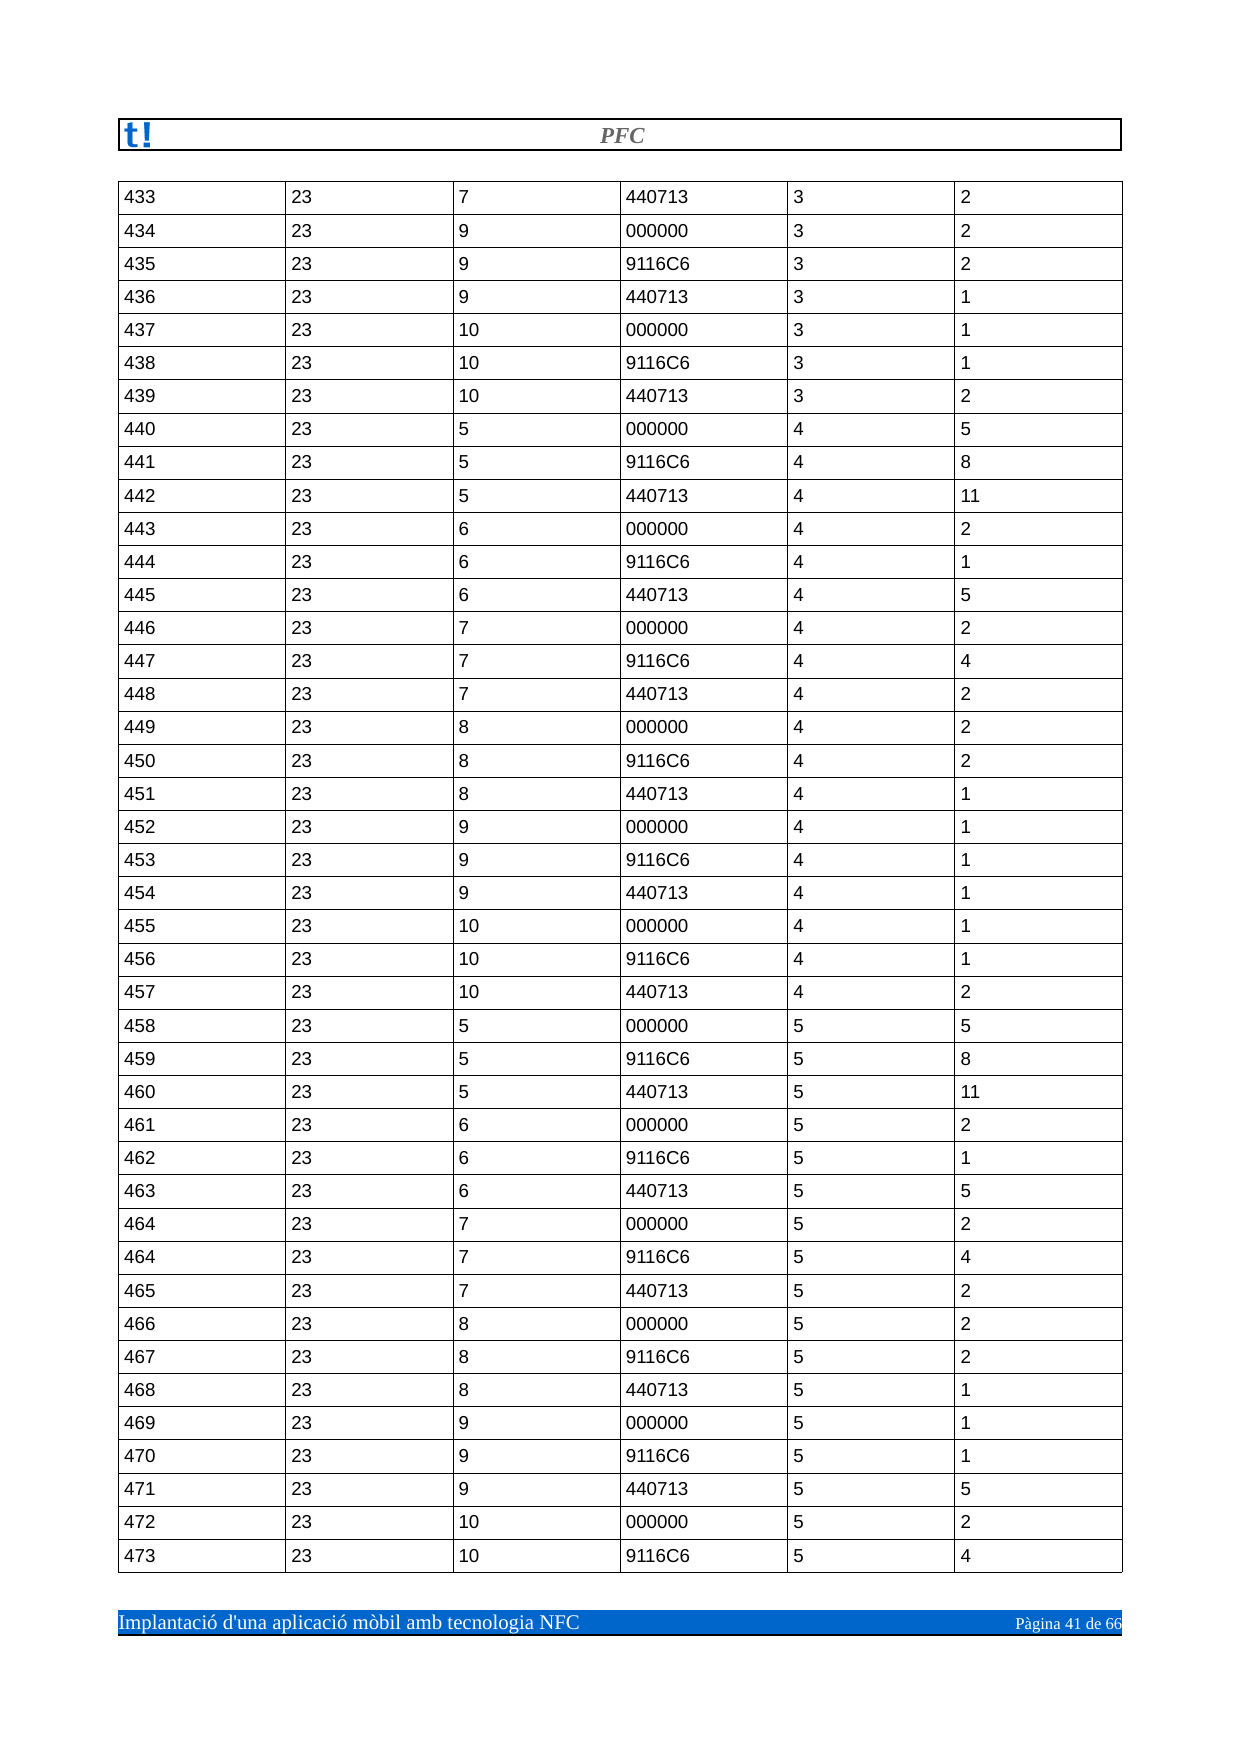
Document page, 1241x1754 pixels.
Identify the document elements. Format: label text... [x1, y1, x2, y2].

table_cell 442 [119, 480, 285, 512]
table_cell 6 [454, 513, 620, 545]
table_cell 23 [286, 1010, 453, 1042]
table_cell 468 [119, 1374, 285, 1406]
table_cell 4 [788, 414, 954, 446]
table_cell 10 [454, 1507, 620, 1539]
table_cell 23 [286, 414, 453, 446]
table_cell 23 [286, 1440, 453, 1472]
table_cell 23 [286, 712, 453, 744]
table_cell 9116C6 [621, 944, 787, 976]
table_cell 2 [955, 712, 1122, 744]
table_cell 23 [286, 944, 453, 976]
table_cell 9 [454, 877, 620, 909]
table_cell 1 [955, 281, 1122, 313]
table_cell 9 [454, 215, 620, 247]
table_cell 4 [788, 712, 954, 744]
table_cell 23 [286, 977, 453, 1009]
table_cell 23 [286, 844, 453, 876]
table_cell 10 [454, 380, 620, 412]
table_cell 1 [955, 910, 1122, 942]
table_cell 440 [119, 414, 285, 446]
table_cell 5 [454, 1043, 620, 1075]
table_cell 443 [119, 513, 285, 545]
table_cell 23 [286, 1540, 453, 1572]
table_cell 5 [788, 1407, 954, 1439]
table_cell 1 [955, 546, 1122, 578]
table_cell 9 [454, 811, 620, 843]
table_cell 1 [955, 1440, 1122, 1472]
table_cell 9116C6 [621, 1043, 787, 1075]
table_cell 000000 [621, 910, 787, 942]
table_cell 1 [955, 877, 1122, 909]
table_cell 23 [286, 1275, 453, 1307]
table_cell 446 [119, 612, 285, 644]
table_cell 4 [955, 645, 1122, 677]
table_cell 23 [286, 1242, 453, 1274]
table_cell 448 [119, 679, 285, 711]
table_cell 3 [788, 347, 954, 379]
table_cell 437 [119, 314, 285, 346]
table_cell 23 [286, 1209, 453, 1241]
table_cell 23 [286, 215, 453, 247]
table_cell 23 [286, 579, 453, 611]
table_cell 457 [119, 977, 285, 1009]
table_cell 9116C6 [621, 645, 787, 677]
table_cell 000000 [621, 1308, 787, 1340]
table_cell 6 [454, 1109, 620, 1141]
table_cell 440713 [621, 480, 787, 512]
table_cell 9 [454, 248, 620, 280]
table_cell 5 [788, 1440, 954, 1472]
table_cell 6 [454, 579, 620, 611]
table_cell 6 [454, 546, 620, 578]
table_cell 9116C6 [621, 1341, 787, 1373]
table_cell 23 [286, 1043, 453, 1075]
table_cell 9 [454, 281, 620, 313]
table_cell 5 [788, 1076, 954, 1108]
table_cell 23 [286, 1374, 453, 1406]
table_cell 2 [955, 679, 1122, 711]
table_cell 441 [119, 447, 285, 479]
table_cell 4 [788, 447, 954, 479]
table_cell 440713 [621, 1474, 787, 1506]
table_cell 440713 [621, 281, 787, 313]
table_cell 23 [286, 645, 453, 677]
table_cell 23 [286, 745, 453, 777]
table_cell 10 [454, 977, 620, 1009]
table_cell 000000 [621, 1507, 787, 1539]
table_cell 4 [788, 811, 954, 843]
table_cell 8 [454, 778, 620, 810]
table_cell 4 [788, 910, 954, 942]
table_cell 23 [286, 314, 453, 346]
table_cell 11 [955, 1076, 1122, 1108]
table_cell 7 [454, 1209, 620, 1241]
table_cell 436 [119, 281, 285, 313]
table_cell 2 [955, 1341, 1122, 1373]
table_cell 4 [788, 844, 954, 876]
table_cell 23 [286, 447, 453, 479]
table_cell 2 [955, 248, 1122, 280]
table_cell 5 [788, 1010, 954, 1042]
table_cell 459 [119, 1043, 285, 1075]
table_cell 7 [454, 1242, 620, 1274]
table_cell 440713 [621, 1076, 787, 1108]
table_cell 9 [454, 844, 620, 876]
table_cell 433 [119, 182, 285, 214]
table_cell 1 [955, 1407, 1122, 1439]
table_cell 7 [454, 612, 620, 644]
table_cell 1 [955, 1142, 1122, 1174]
table_cell 23 [286, 1109, 453, 1141]
table_cell 451 [119, 778, 285, 810]
table_cell 23 [286, 513, 453, 545]
table_cell 3 [788, 182, 954, 214]
table_cell 2 [955, 182, 1122, 214]
table_cell 440713 [621, 182, 787, 214]
table_cell 5 [955, 1474, 1122, 1506]
table_cell 5 [454, 414, 620, 446]
table_cell 000000 [621, 1010, 787, 1042]
table_cell 9116C6 [621, 1242, 787, 1274]
table_cell 23 [286, 1474, 453, 1506]
table_cell 471 [119, 1474, 285, 1506]
table_cell 5 [788, 1242, 954, 1274]
table_cell 2 [955, 745, 1122, 777]
table_cell 5 [788, 1507, 954, 1539]
table_cell 10 [454, 910, 620, 942]
table_cell 2 [955, 513, 1122, 545]
table_cell 2 [955, 1209, 1122, 1241]
table_cell 440713 [621, 778, 787, 810]
table_cell 000000 [621, 811, 787, 843]
table_cell 4 [788, 977, 954, 1009]
table_cell 23 [286, 182, 453, 214]
table_cell 000000 [621, 1407, 787, 1439]
table_cell 2 [955, 1109, 1122, 1141]
table_cell 9 [454, 1474, 620, 1506]
table_cell 4 [788, 480, 954, 512]
table_cell 460 [119, 1076, 285, 1108]
table_cell 4 [955, 1540, 1122, 1572]
table_cell 23 [286, 1407, 453, 1439]
table_cell 7 [454, 1275, 620, 1307]
table_cell 458 [119, 1010, 285, 1042]
table_cell 5 [788, 1209, 954, 1241]
table_cell 9116C6 [621, 745, 787, 777]
table_cell 3 [788, 248, 954, 280]
table_cell 454 [119, 877, 285, 909]
table_cell 461 [119, 1109, 285, 1141]
table_cell 440713 [621, 877, 787, 909]
table_cell 5 [788, 1043, 954, 1075]
table_cell 23 [286, 1507, 453, 1539]
table_cell 23 [286, 1308, 453, 1340]
table_cell 1 [955, 347, 1122, 379]
table_cell 1 [955, 314, 1122, 346]
table_cell 5 [788, 1142, 954, 1174]
table_cell 5 [788, 1275, 954, 1307]
table_cell 473 [119, 1540, 285, 1572]
table_cell 463 [119, 1175, 285, 1207]
table_cell 5 [788, 1341, 954, 1373]
table_cell 7 [454, 182, 620, 214]
table_cell 23 [286, 248, 453, 280]
table_cell 5 [788, 1175, 954, 1207]
table_cell 9116C6 [621, 248, 787, 280]
table_cell 5 [788, 1374, 954, 1406]
table_cell 452 [119, 811, 285, 843]
table_cell 9 [454, 1440, 620, 1472]
table_cell 000000 [621, 314, 787, 346]
table_cell 23 [286, 380, 453, 412]
table_cell 23 [286, 910, 453, 942]
table_cell 5 [454, 1010, 620, 1042]
table_cell 9116C6 [621, 1142, 787, 1174]
table_cell 4 [788, 513, 954, 545]
table_cell 000000 [621, 513, 787, 545]
table_cell 5 [454, 447, 620, 479]
table_cell 23 [286, 1341, 453, 1373]
table_cell 4 [955, 1242, 1122, 1274]
table_cell 440713 [621, 579, 787, 611]
table_cell 23 [286, 877, 453, 909]
table_cell 5 [454, 1076, 620, 1108]
table_cell 10 [454, 1540, 620, 1572]
table_cell 9116C6 [621, 1440, 787, 1472]
table_cell 470 [119, 1440, 285, 1472]
table_cell 4 [788, 579, 954, 611]
table_cell 23 [286, 281, 453, 313]
table_cell 5 [788, 1474, 954, 1506]
table_cell 1 [955, 1374, 1122, 1406]
table_cell 9 [454, 1407, 620, 1439]
table_cell 3 [788, 380, 954, 412]
table_cell 2 [955, 977, 1122, 1009]
table_cell 5 [955, 414, 1122, 446]
table_cell 23 [286, 1076, 453, 1108]
table_cell 440713 [621, 380, 787, 412]
table_cell 6 [454, 1142, 620, 1174]
table_cell 440713 [621, 1275, 787, 1307]
table_cell 2 [955, 612, 1122, 644]
table_cell 9116C6 [621, 844, 787, 876]
table_cell 10 [454, 347, 620, 379]
table_cell 4 [788, 645, 954, 677]
table_cell 23 [286, 612, 453, 644]
table_cell 000000 [621, 612, 787, 644]
table_cell 8 [454, 1374, 620, 1406]
table_cell 5 [955, 579, 1122, 611]
table_cell 5 [955, 1010, 1122, 1042]
table_cell 455 [119, 910, 285, 942]
table_cell 1 [955, 778, 1122, 810]
table_cell 1 [955, 944, 1122, 976]
table_cell 449 [119, 712, 285, 744]
table_cell 23 [286, 1175, 453, 1207]
table_cell 10 [454, 944, 620, 976]
table_cell 466 [119, 1308, 285, 1340]
table_cell 440713 [621, 679, 787, 711]
table_cell 8 [454, 1341, 620, 1373]
table_cell 23 [286, 811, 453, 843]
table_cell 3 [788, 215, 954, 247]
table_cell 000000 [621, 712, 787, 744]
table_cell 456 [119, 944, 285, 976]
table_cell 2 [955, 1308, 1122, 1340]
table_cell 434 [119, 215, 285, 247]
table_cell 447 [119, 645, 285, 677]
table_cell 1 [955, 811, 1122, 843]
table_cell 5 [788, 1109, 954, 1141]
table_cell 4 [788, 612, 954, 644]
table_cell 23 [286, 546, 453, 578]
table_cell 9116C6 [621, 347, 787, 379]
table_cell 9116C6 [621, 447, 787, 479]
table_cell 467 [119, 1341, 285, 1373]
table_cell 464 [119, 1242, 285, 1274]
table_cell 1 [955, 844, 1122, 876]
table_cell 23 [286, 679, 453, 711]
table_cell 4 [788, 944, 954, 976]
table_cell 000000 [621, 215, 787, 247]
table_cell 4 [788, 546, 954, 578]
table_cell 8 [454, 712, 620, 744]
table_cell 440713 [621, 977, 787, 1009]
table_cell 23 [286, 778, 453, 810]
table_cell 000000 [621, 1109, 787, 1141]
table_cell 445 [119, 579, 285, 611]
table_cell 7 [454, 679, 620, 711]
table_cell 440713 [621, 1175, 787, 1207]
table_cell 9116C6 [621, 546, 787, 578]
table_cell 11 [955, 480, 1122, 512]
table_cell 469 [119, 1407, 285, 1439]
table_cell 23 [286, 480, 453, 512]
table_cell 465 [119, 1275, 285, 1307]
table_cell 450 [119, 745, 285, 777]
table_cell 453 [119, 844, 285, 876]
table_cell 2 [955, 1507, 1122, 1539]
table_cell 5 [955, 1175, 1122, 1207]
table_cell 6 [454, 1175, 620, 1207]
table_cell 472 [119, 1507, 285, 1539]
table_cell 7 [454, 645, 620, 677]
table_cell 8 [454, 745, 620, 777]
table_cell 4 [788, 877, 954, 909]
table_cell 000000 [621, 1209, 787, 1241]
table_cell 9116C6 [621, 1540, 787, 1572]
table_cell 462 [119, 1142, 285, 1174]
table_cell 8 [955, 447, 1122, 479]
table_cell 4 [788, 679, 954, 711]
table_cell 435 [119, 248, 285, 280]
table_cell 000000 [621, 414, 787, 446]
table_cell 464 [119, 1209, 285, 1241]
table_cell 444 [119, 546, 285, 578]
table_cell 438 [119, 347, 285, 379]
table_cell 3 [788, 281, 954, 313]
table_cell 2 [955, 215, 1122, 247]
table_cell 2 [955, 380, 1122, 412]
table_cell 8 [955, 1043, 1122, 1075]
picture [123, 121, 151, 148]
table_cell 5 [788, 1308, 954, 1340]
table_cell 4 [788, 745, 954, 777]
table_cell 3 [788, 314, 954, 346]
table_cell 10 [454, 314, 620, 346]
table_cell 8 [454, 1308, 620, 1340]
table_cell 23 [286, 347, 453, 379]
table_cell 439 [119, 380, 285, 412]
table_cell 5 [454, 480, 620, 512]
table_cell 23 [286, 1142, 453, 1174]
table_cell 4 [788, 778, 954, 810]
table_cell 2 [955, 1275, 1122, 1307]
table_cell 440713 [621, 1374, 787, 1406]
table_cell 5 [788, 1540, 954, 1572]
